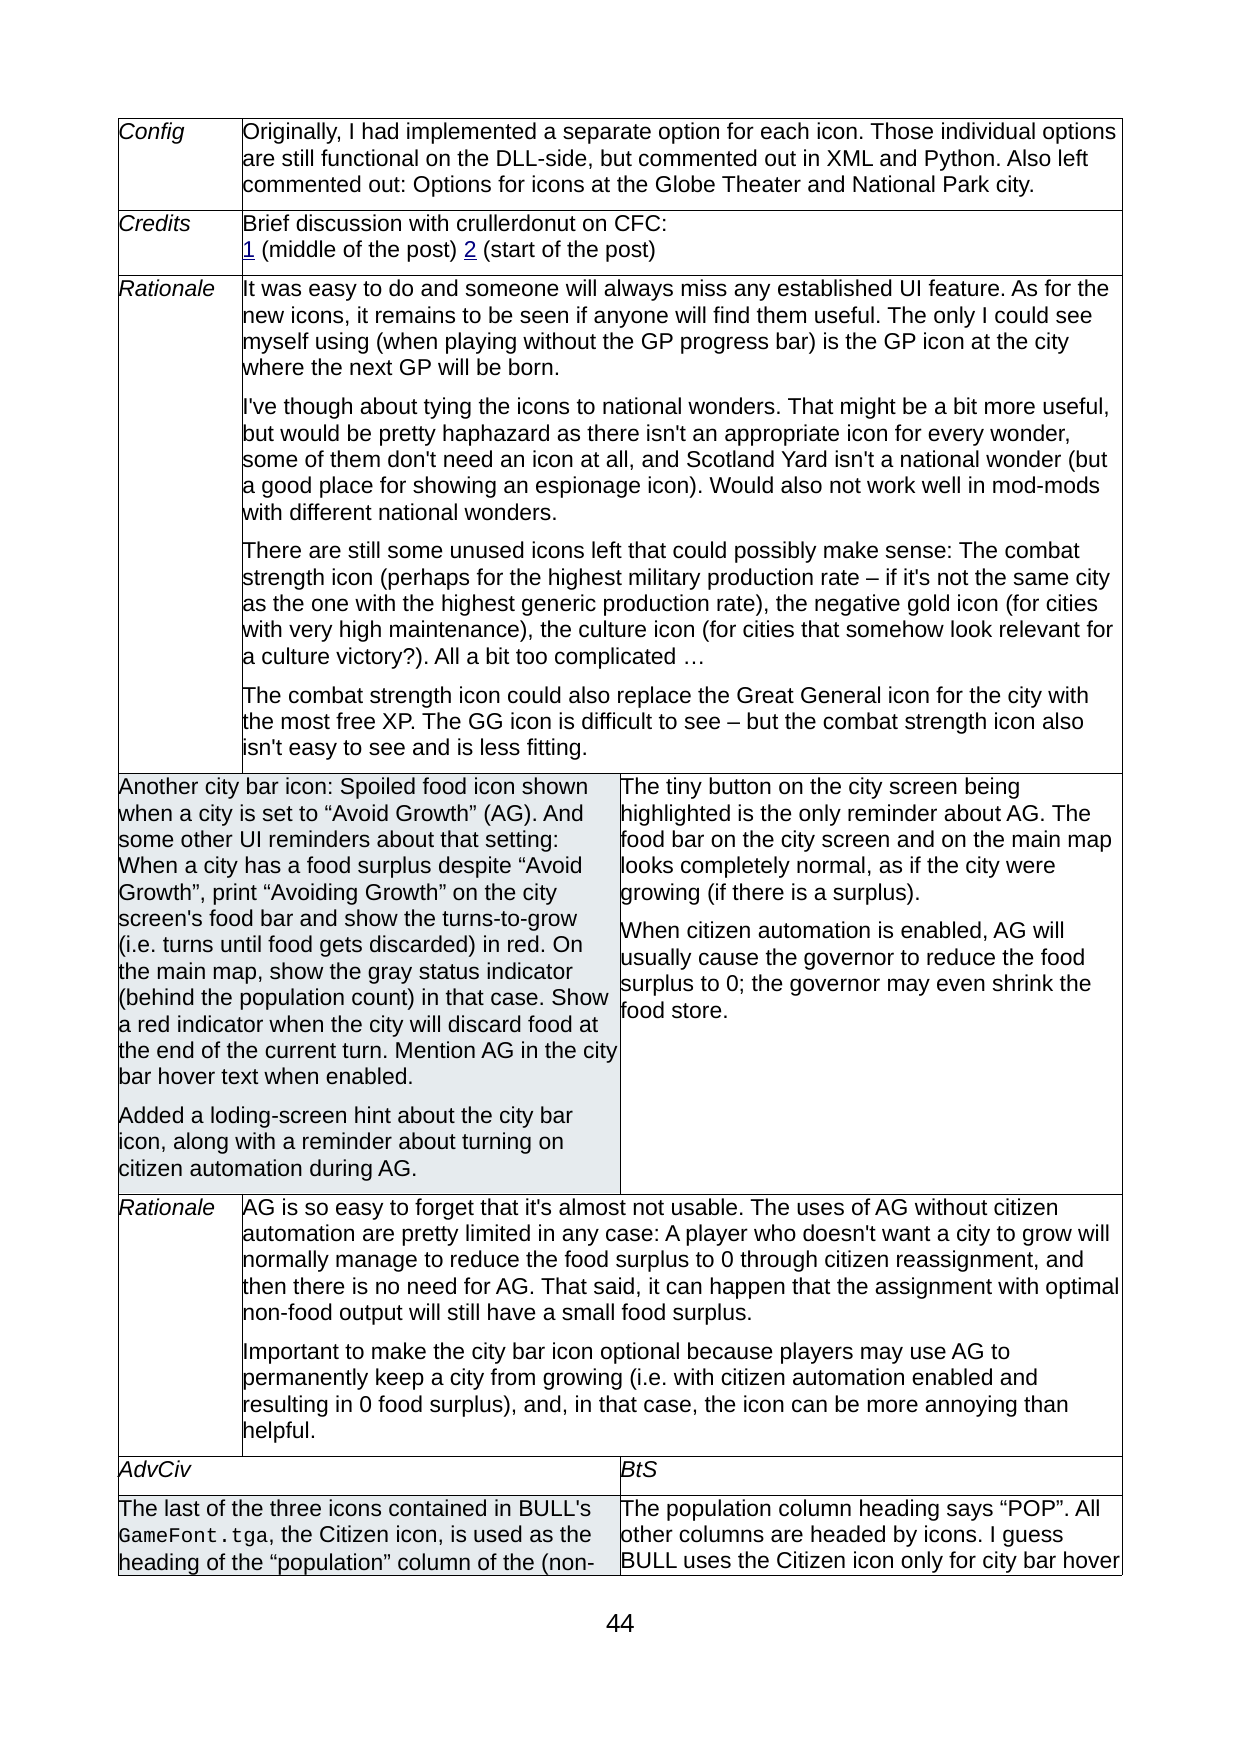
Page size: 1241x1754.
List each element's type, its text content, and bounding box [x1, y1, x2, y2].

table_cell It was easy to do and someone will always miss any established UI feature. As for the new icons, it remains to be seen if anyone will find them useful. The only I could see myself using (when playing without the GP progress bar) is the GP icon at the city where the next GP will be born. I've though about tying the icons to national wonders. That might be a bit more useful, but would be pretty haphazard as there isn't an appropriate icon for every wonder, some of them don't need an icon at all, and Scotland Yard isn't a national wonder (but a good place for showing an espionage icon). Would also not work well in mod-mods with different national wonders. There are still some unused icons left that could possibly make sense: The combat strength icon (perhaps for the highest military production rate – if it's not the same city as the one with the highest generic production rate), the negative gold icon (for cities with very high maintenance), the culture icon (for cities that somehow look relevant for a culture victory?). All a bit too complicated … The combat strength icon could also replace the Great General icon for the city with the most free XP. The GG icon is difficult to see – but the combat strength icon also isn't easy to see and is less fitting. [243, 276, 1122, 773]
table_cell Originally, I had implemented a separate option for each icon. Those individual options are still functional on the DLL-side, but commented out in XML and Python. Also left commented out: Options for icons at the Globe Theater and National Park city. [243, 119, 1122, 210]
table_cell AG is so easy to forget that it's almost not usable. The uses of AG without citizen automation are pretty limited in any case: A player who doesn't want a city to grow will normally manage to reduce the food surplus to 0 through citizen reassignment, and then there is no need for AG. That said, it can happen that the assignment with optimal non-food output will still have a small food surplus. Important to make the city bar icon optional because players may use AG to permanently keep a city from growing (i.e. with citizen automation enabled and resulting in 0 food surplus), and, in that case, the icon can be more annoying than helpful. [243, 1195, 1122, 1456]
table_cell AdvCiv [119, 1457, 620, 1494]
table_cell The last of the three icons contained in BULL's GameFont.tga, the Citizen icon, is used as the heading of the “population” column of the (non- [119, 1496, 620, 1575]
table_cell Credits [119, 211, 242, 275]
table_cell BtS [621, 1457, 1122, 1494]
table_cell Brief discussion with crullerdonut on CFC: 1 (middle of the post) 2 (start of the post) [243, 211, 1122, 275]
table_cell Config [119, 119, 242, 210]
table_cell Rationale [119, 276, 242, 773]
table_cell The tiny button on the city screen being highlighted is the only reminder about AG. The food bar on the city screen and on the main map looks completely normal, as if the city were growing (if there is a surplus). When citizen automation is enabled, AG will usually cause the governor to reduce the food surplus to 0; the governor may even shrink the food store. [621, 774, 1122, 1193]
table_cell Another city bar icon: Spoiled food icon shown when a city is set to “Avoid Growth” (AG). And some other UI reminders about that setting: When a city has a food surplus despite “Avoid Growth”, print “Avoiding Growth” on the city screen's food bar and show the turns-to-grow (i.e. turns until food gets discarded) in red. On the main map, show the gray status indicator (behind the population count) in that case. Show a red indicator when the city will discard food at the end of the current turn. Mention AG in the city bar hover text when enabled. Added a loding-screen hint about the city bar icon, along with a reminder about turning on citizen automation during AG. [119, 774, 620, 1193]
table_cell Rationale [119, 1195, 242, 1456]
table_cell The population column heading says “POP”. All other columns are headed by icons. I guess BULL uses the Citizen icon only for city bar hover [621, 1496, 1122, 1575]
